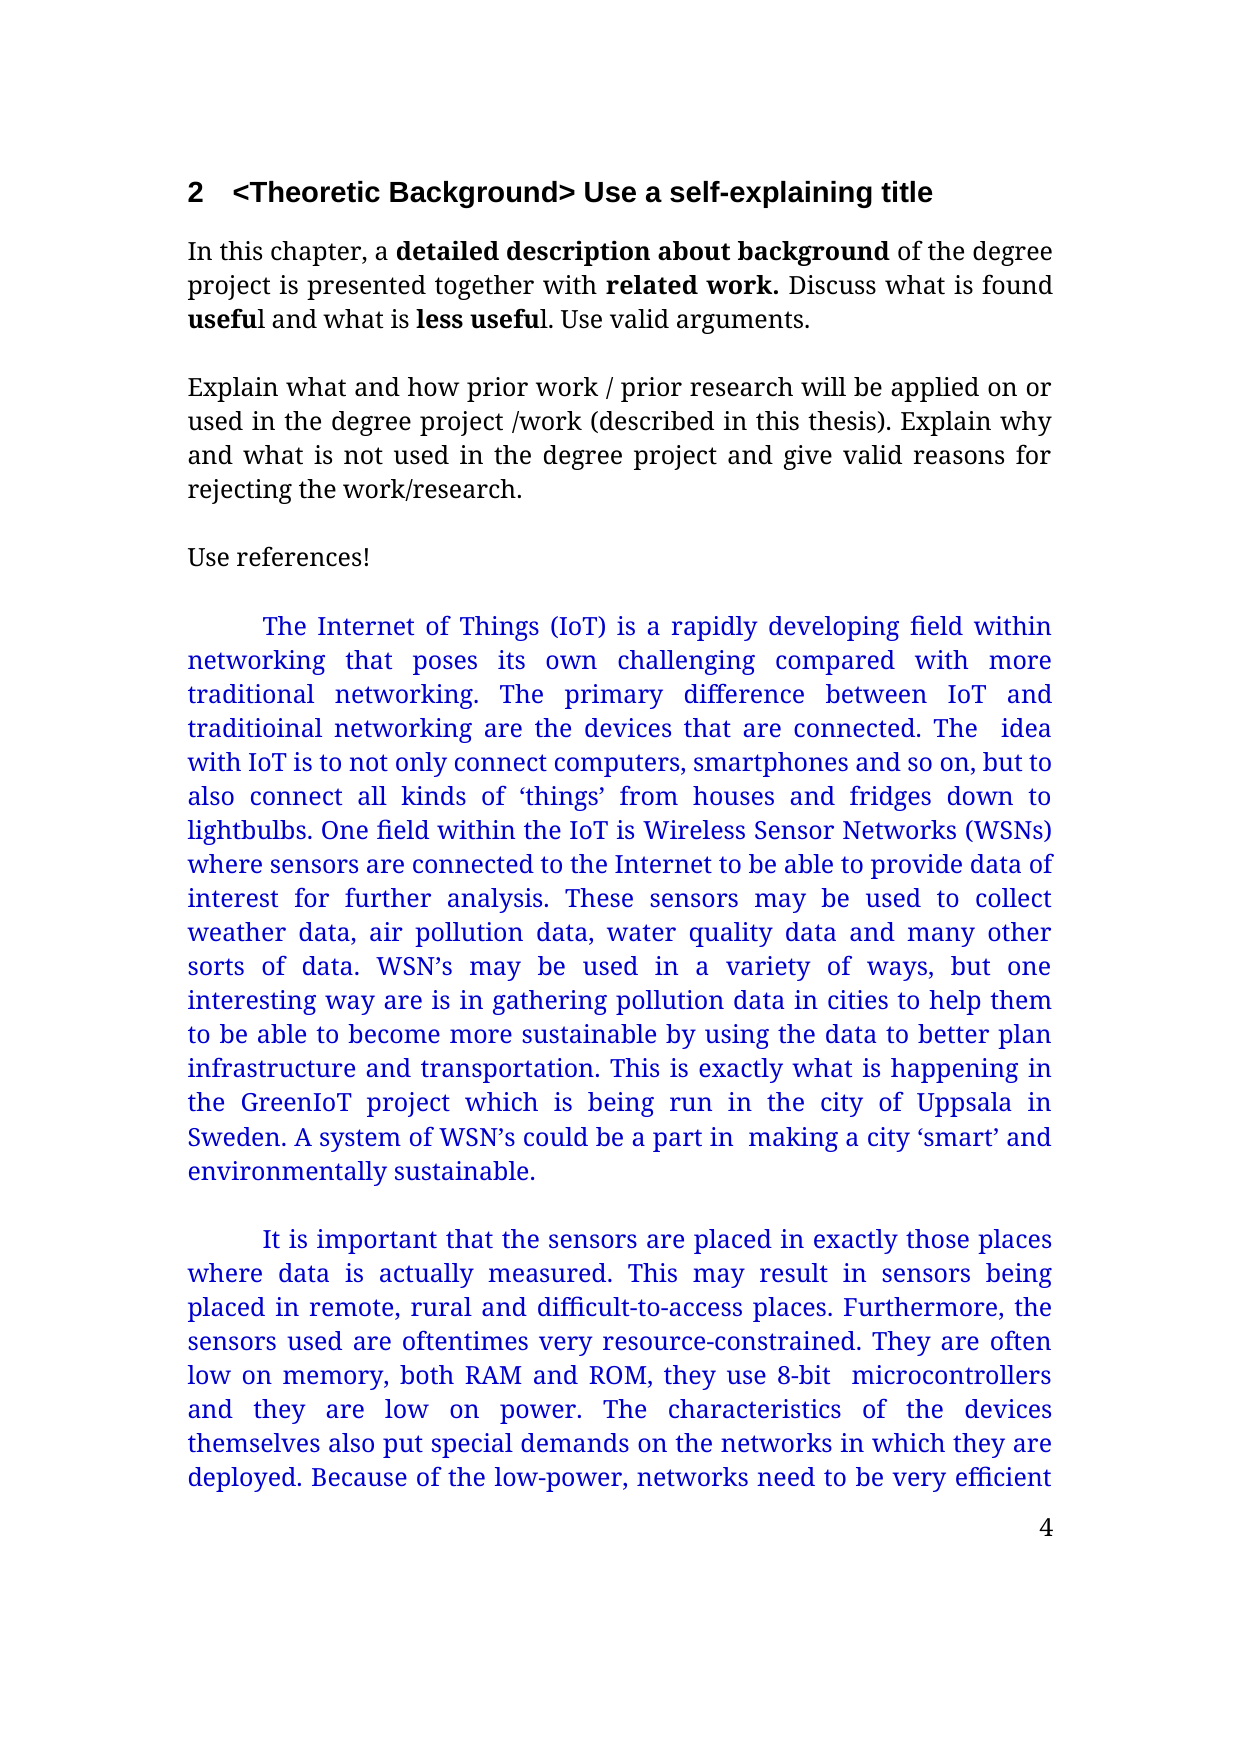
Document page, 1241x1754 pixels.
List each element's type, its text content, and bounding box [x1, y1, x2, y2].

subtitle <Theoretic Background> Use a self-explaining title [187, 175, 1053, 208]
text In this chapter, a detailed description about background of the degree project is presented together with related work. Discuss what is found useful and what is less useful. Use valid arguments. [187, 233, 1053, 336]
text The Internet of Things (IoT) is a rapidly developing field within networking that poses its own challenging compared with more traditional networking. The primary difference between IoT and traditioinal networking are the devices that are connected. The idea with IoT is to not only connect computers, smartphones and so on, but to also connect all kinds of ‘things’ from houses and fridges down to lightbulbs. One field within the IoT is Wireless Sensor Networks (WSNs) where sensors are connected to the Internet to be able to provide data of interest for further analysis. These sensors may be used to collect weather data, air pollution data, water quality data and many other sorts of data. WSN’s may be used in a variety of ways, but one interesting way are is in gathering pollution data in cities to help them to be able to become more sustainable by using the data to better plan infrastructure and transportation. This is exactly what is happening in the GreenIoT project which is being run in the city of Uppsala in Sweden. A system of WSN’s could be a part in making a city ‘smart’ and environmentally sustainable. [187, 608, 1053, 1187]
text Explain what and how prior work / prior research will be applied on or used in the degree project /work (described in this thesis). Explain why and what is not used in the degree project and give valid reasons for rejecting the work/research. [187, 370, 1053, 506]
text Use references! [187, 540, 1053, 574]
text It is important that the sensors are placed in exactly those places where data is actually measured. This may result in sensors being placed in remote, rural and difficult-to-access places. Furthermore, the sensors used are oftentimes very resource-constrained. They are often low on memory, both RAM and ROM, they use 8-bit microcontrollers and they are low on power. The characteristics of the devices themselves also put special demands on the networks in which they are deployed. Because of the low-power, networks need to be very efficient [187, 1221, 1053, 1494]
